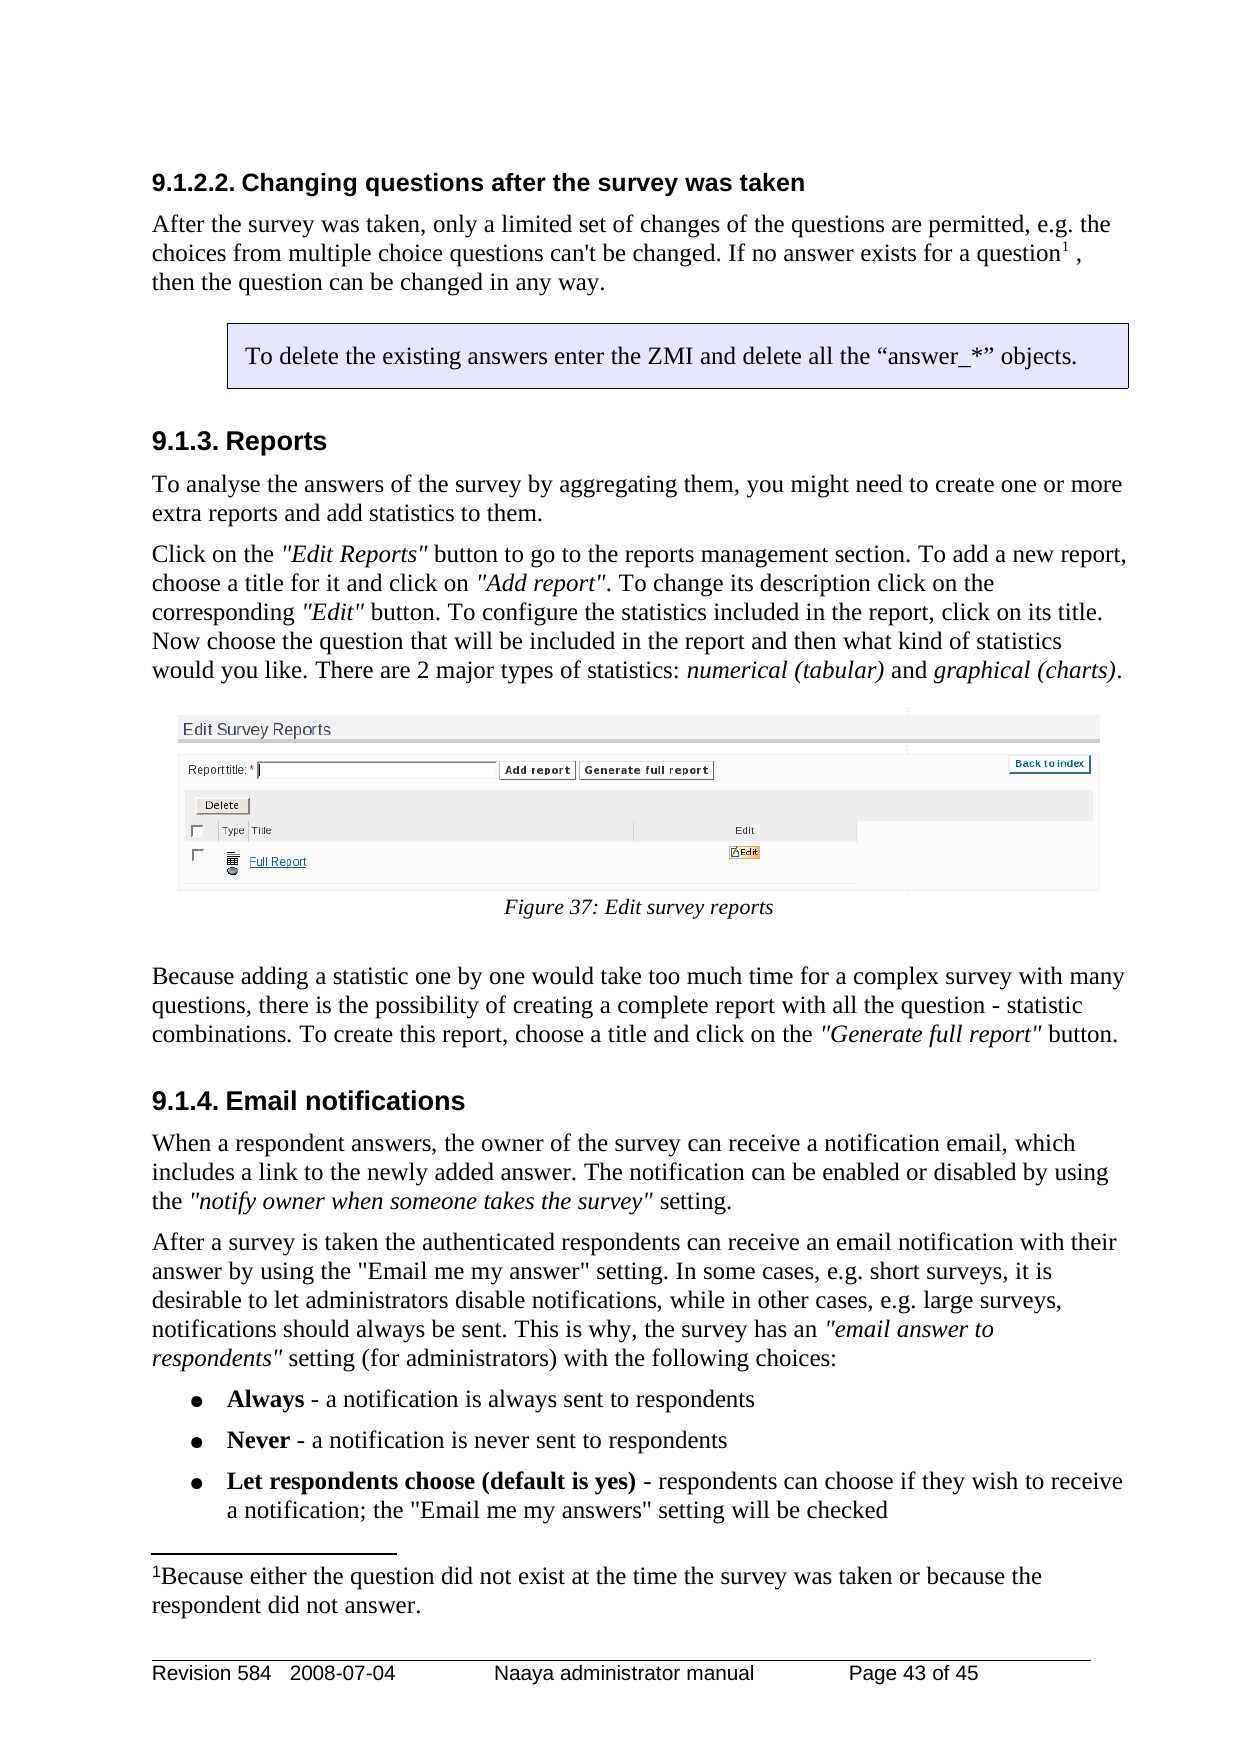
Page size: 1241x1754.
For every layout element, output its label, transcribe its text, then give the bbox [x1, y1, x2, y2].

text Because either the question did not exist at the time the survey was taken or because the respondent did not answer. [152, 1561, 1128, 1619]
list Never - a notification is never sent to respondents [189, 1425, 1128, 1454]
text After the survey was taken, only a limited set of changes of the questions are permitted, e.g. the choices from multiple choice questions can't be changed. If no answer exists for a question , then the question can be changed in any way. [152, 209, 1128, 296]
text Figure 37: Edit survey reports [176, 895, 1104, 920]
text When a respondent answers, the owner of the survey can receive a notification email, which includes a link to the newly added answer. The notification can be enabled or disabled by using the "notify owner when someone takes the survey" setting. [152, 1128, 1128, 1215]
text Because adding a statistic one by one would take too much time for a complex survey with many questions, there is the possibility of creating a complete report with all the question - statistic combinations. To create this report, choose a title and click on the "Generate full report" button. [152, 961, 1128, 1048]
picture [176, 708, 1104, 895]
text After a survey is taken the authenticated respondents can receive an email notification with their answer by using the "Email me my answer" setting. In some cases, e.g. short surveys, it is desirable to let administrators disable notifications, while in other cases, e.g. large surveys, notifications should always be sent. This is why, the survey has an "email answer to respondents" setting (for administrators) with the following choices: [152, 1227, 1128, 1372]
text To delete the existing answers enter the ZMI and delete all the “answer_*” objects. [228, 324, 1128, 388]
text Click on the "Edit Reports" button to go to the reports management section. To add a new report, choose a title for it and click on "Add report". To change its description click on the corresponding "Edit" button. To configure the statistics included in the report, click on its title. Now choose the question that will be included in the report and then what kind of statistics would you like. There are 2 major types of statistics: numerical (tabular) and graphical (charts). [152, 539, 1128, 684]
subtitle Changing questions after the survey was taken [152, 167, 1128, 196]
subtitle Email notifications [152, 1084, 1128, 1116]
list Always - a notification is always sent to respondents [189, 1384, 1128, 1413]
subtitle Reports [152, 425, 1128, 456]
text To analyse the answers of the survey by aggregating them, you might need to create one or more extra reports and add statistics to them. [152, 469, 1128, 527]
list Let respondents choose (default is yes) - respondents can choose if they wish to receive a notification; the "Email me my answers" setting will be checked [189, 1466, 1128, 1524]
